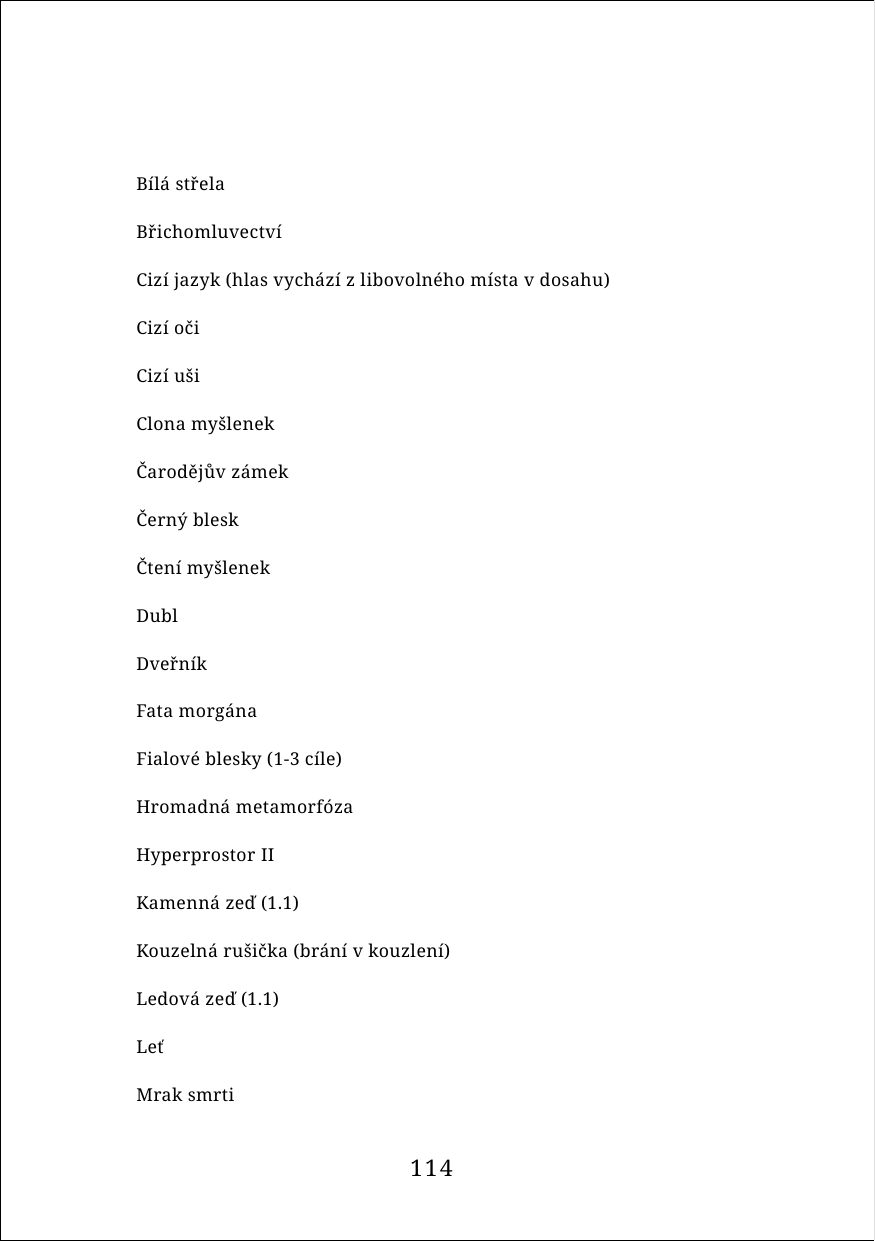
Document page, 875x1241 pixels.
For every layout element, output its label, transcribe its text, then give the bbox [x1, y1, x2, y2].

text Kouzelná rušička (brání v kouzlení) [136, 938, 756, 963]
text Leť [136, 1034, 756, 1058]
text Mrak smrti [136, 1082, 756, 1106]
text Fialové blesky (1-3 cíle) [136, 747, 756, 771]
text Clona myšlenek [136, 411, 756, 436]
text Cizí uši [136, 363, 756, 388]
text Čarodějův zámek [136, 459, 756, 483]
text Ledová zeď (1.1) [136, 986, 756, 1011]
text Cizí oči [136, 316, 756, 340]
text Fata morgána [136, 699, 756, 723]
text Dveřník [136, 651, 756, 675]
text Cizí jazyk (hlas vychází z libovolného místa v dosahu) [136, 268, 756, 292]
text Břichomluvectví [136, 220, 756, 244]
text Černý blesk [136, 507, 756, 531]
text Dubl [136, 603, 756, 627]
text Bílá střela [136, 172, 756, 196]
text Kamenná zeď (1.1) [136, 891, 756, 915]
text Hyperprostor II [136, 843, 756, 867]
text Hromadná metamorfóza [136, 795, 756, 819]
text Čtení myšlenek [136, 555, 756, 579]
